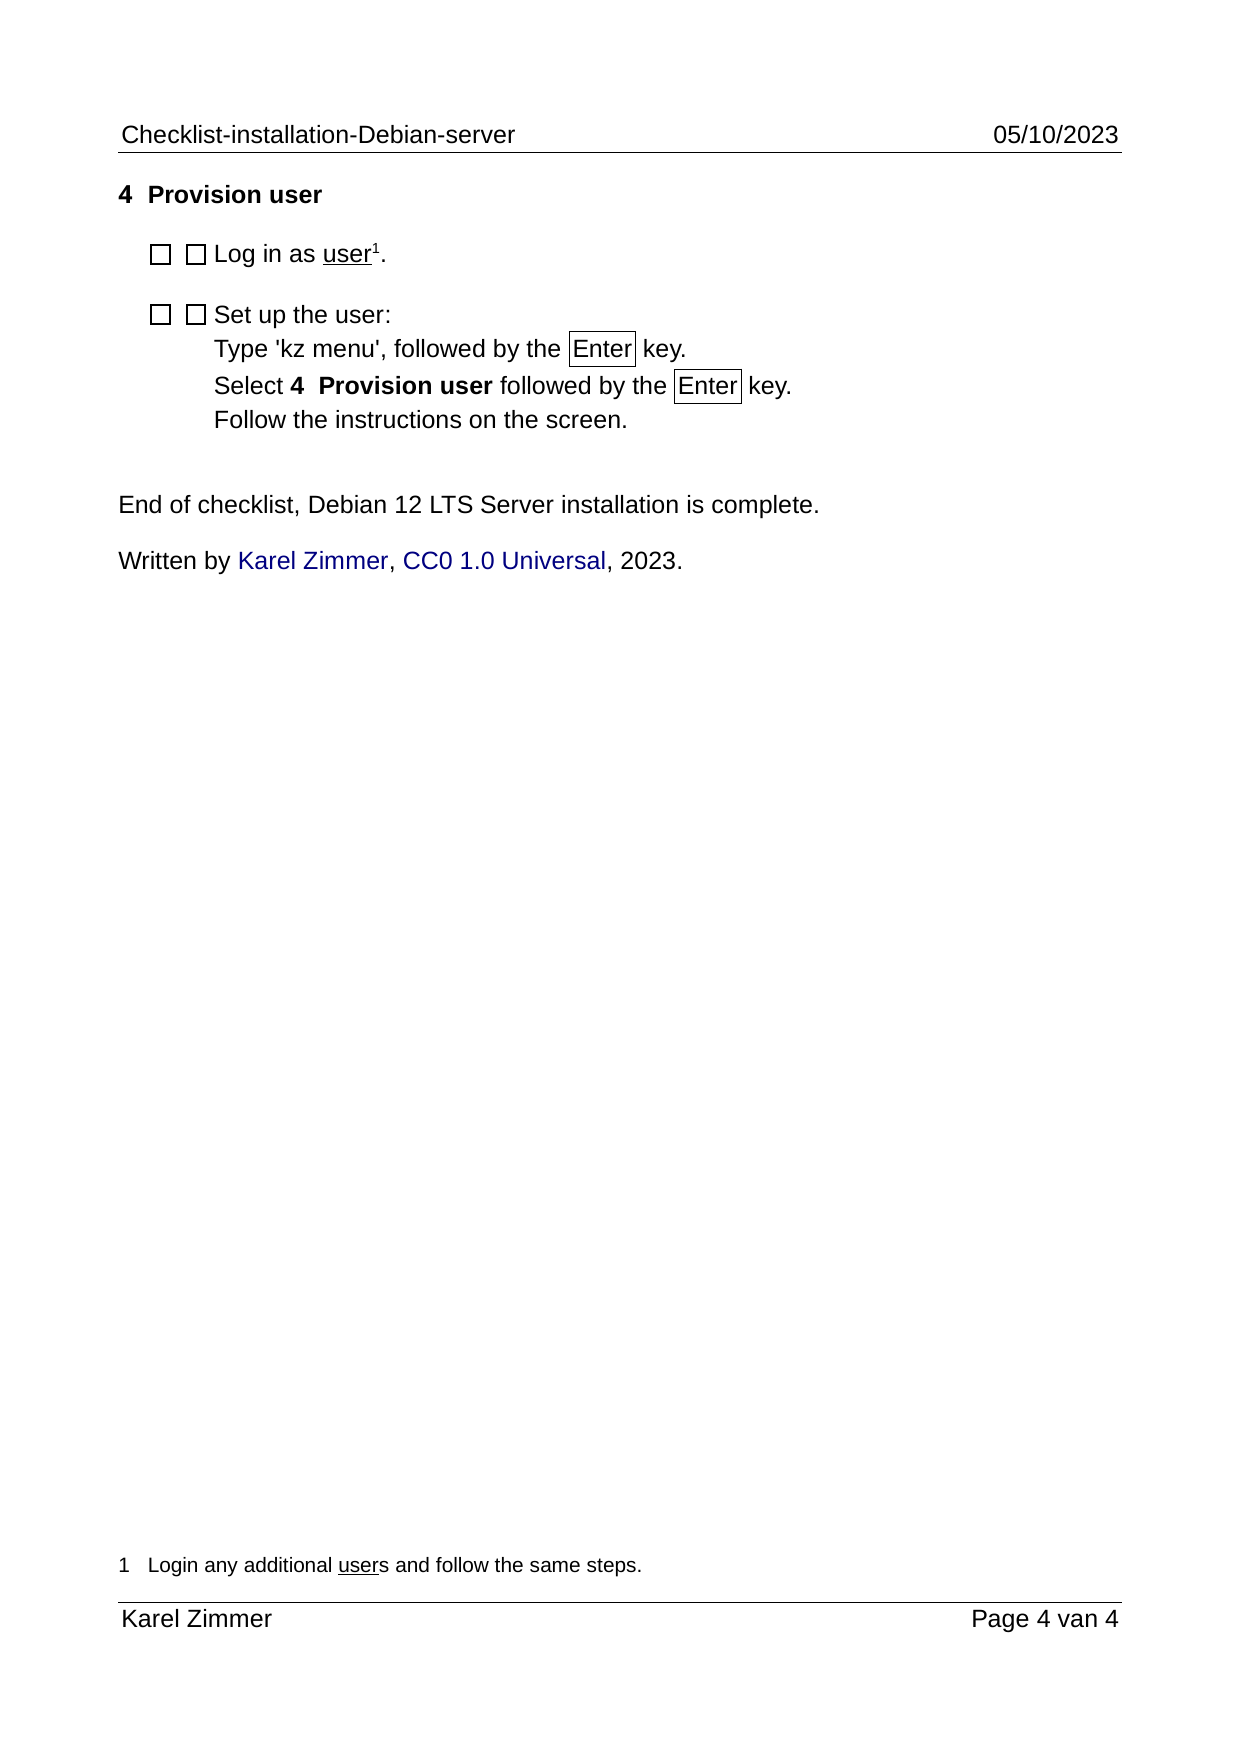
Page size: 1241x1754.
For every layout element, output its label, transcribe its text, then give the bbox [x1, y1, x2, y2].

table_cell [142, 300, 177, 330]
text Written by Karel Zimmer, CC0 1.0 Universal, 2023. [118, 547, 1122, 575]
table_cell [142, 269, 177, 300]
table_header [177, 239, 213, 269]
table_cell [213, 269, 1122, 300]
table_header [142, 239, 177, 269]
table_cell [118, 368, 142, 405]
table_cell [118, 300, 142, 330]
table_cell Type 'kz menu', followed by the Enter key. [213, 330, 1122, 367]
text End of checklist, Debian 12 LTS Server installation is complete. [118, 491, 1122, 519]
table_cell [142, 368, 177, 405]
table_cell [177, 405, 213, 435]
table_cell [177, 300, 213, 330]
table_cell [177, 330, 213, 367]
table_cell [118, 330, 142, 367]
table_cell [177, 269, 213, 300]
table_cell Set up the user: [213, 300, 1122, 330]
table_header [118, 239, 142, 269]
table_cell Select 4 Provision user followed by the Enter key. [213, 368, 1122, 405]
table_cell [142, 405, 177, 435]
list Provision user [118, 177, 1122, 211]
table_cell [118, 405, 142, 435]
table_cell [118, 269, 142, 300]
table_cell [142, 330, 177, 367]
table_cell [177, 368, 213, 405]
table_header Log in as USER. [213, 239, 1122, 269]
table_cell Follow the instructions on the screen. [213, 405, 1122, 435]
